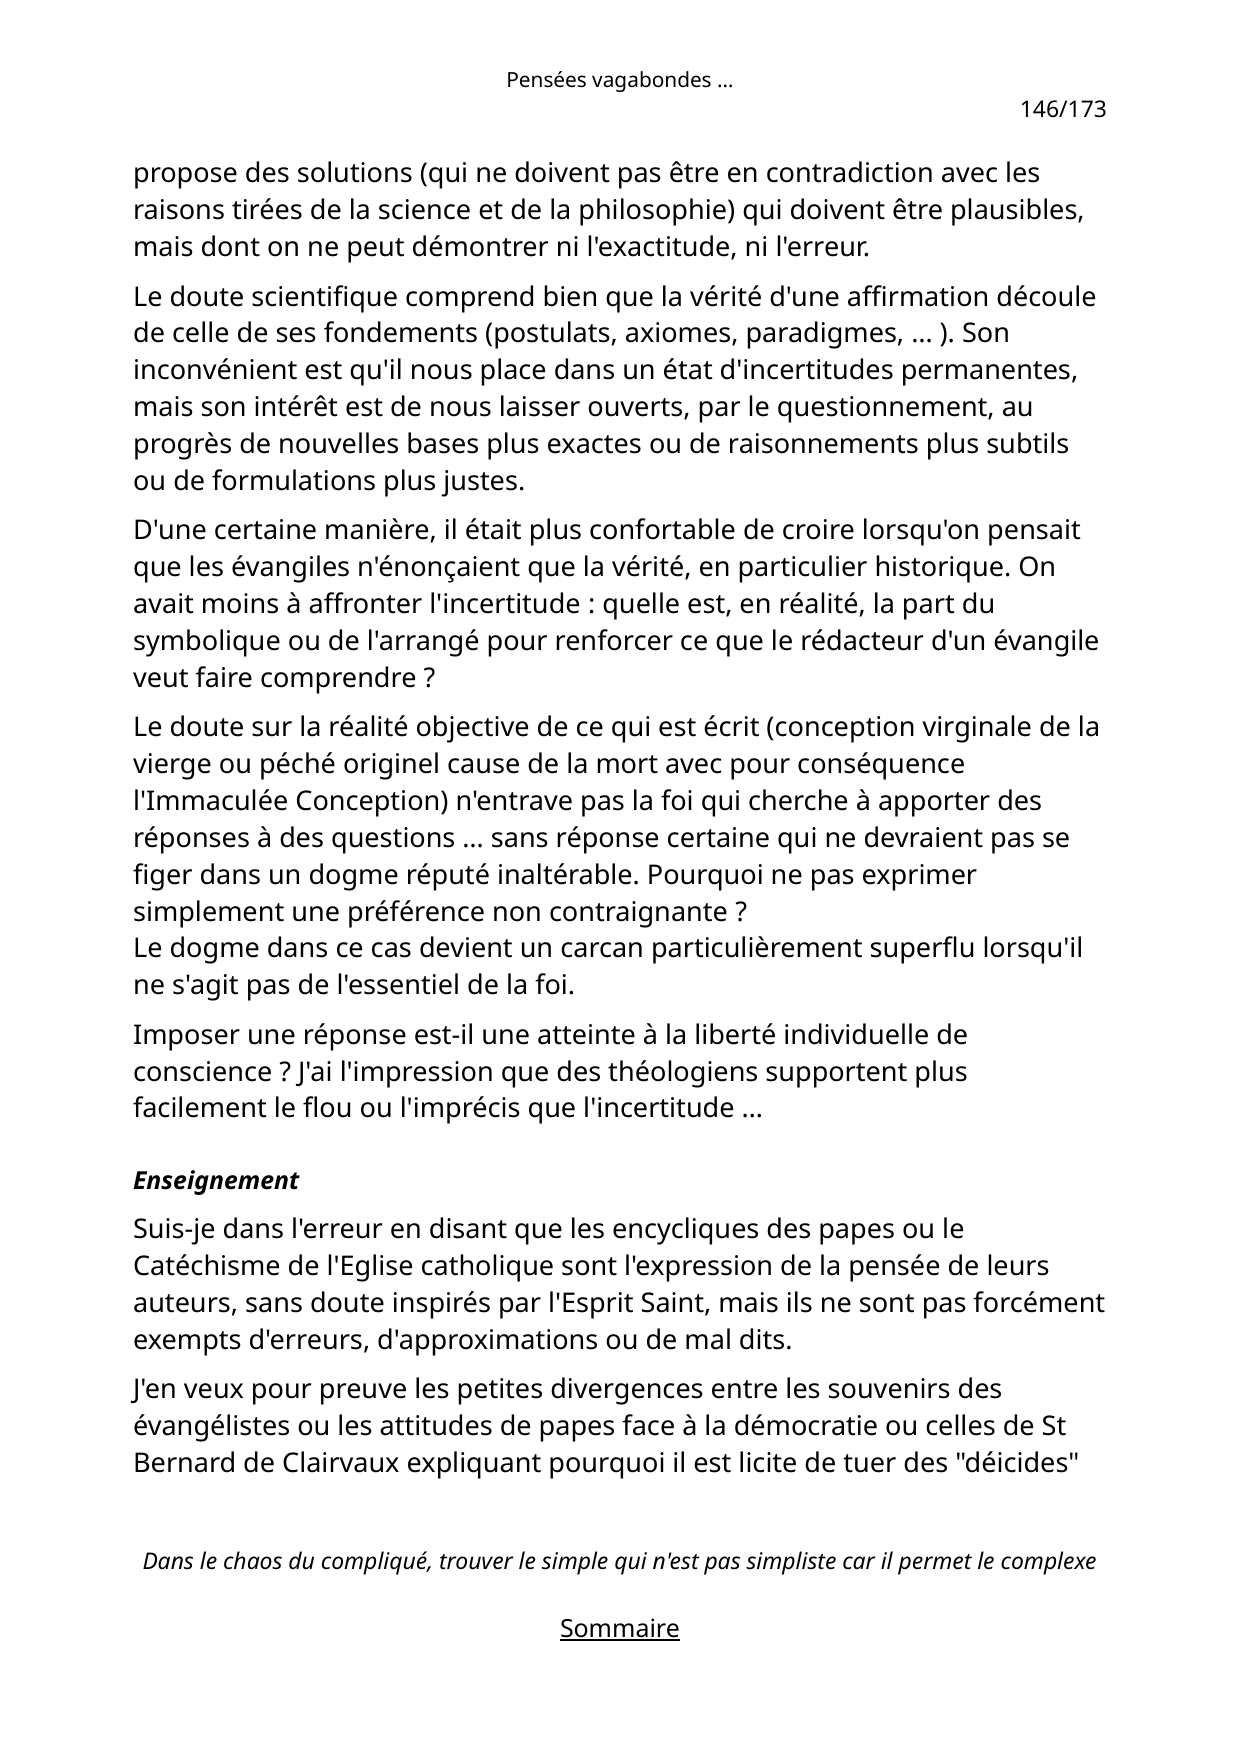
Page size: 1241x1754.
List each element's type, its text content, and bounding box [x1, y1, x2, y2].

text Le doute scientifique comprend bien que la vérité d'une affirmation découle de celle de ses fondements (postulats, axiomes, paradigmes, … ). Son inconvénient est qu'il nous place dans un état d'incertitudes permanentes, mais son intérêt est de nous laisser ouverts, par le questionnement, au progrès de nouvelles bases plus exactes ou de raisonnements plus subtils ou de formulations plus justes. [133, 277, 1107, 498]
subtitle Enseignement [133, 1163, 1107, 1197]
text propose des solutions (qui ne doivent pas être en contradiction avec les raisons tirées de la science et de la philosophie) qui doivent être plausibles, mais dont on ne peut démontrer ni l'exactitude, ni l'erreur. [133, 154, 1107, 264]
text D'une certaine manière, il était plus confortable de croire lorsqu'on pensait que les évangiles n'énonçaient que la vérité, en particulier historique. On avait moins à affronter l'incertitude : quelle est, en réalité, la part du symbolique ou de l'arrangé pour renforcer ce que le rédacteur d'un évangile veut faire comprendre ? [133, 511, 1107, 695]
text Suis-je dans l'erreur en disant que les encycliques des papes ou le Catéchisme de l'Eglise catholique sont l'expression de la pensée de leurs auteurs, sans doute inspirés par l'Esprit Saint, mais ils ne sont pas forcément exempts d'erreurs, d'approximations ou de mal dits. [133, 1209, 1107, 1357]
text J'en veux pour preuve les petites divergences entre les souvenirs des évangélistes ou les attitudes de papes face à la démocratie ou celles de St Bernard de Clairvaux expliquant pourquoi il est licite de tuer des "déicides" [133, 1369, 1107, 1480]
text Le doute sur la réalité objective de ce qui est écrit (conception virginale de la vierge ou péché originel cause de la mort avec pour conséquence l'Immaculée Conception) n'entrave pas la foi qui cherche à apporter des réponses à des questions … sans réponse certaine qui ne devraient pas se figer dans un dogme réputé inaltérable. Pourquoi ne pas exprimer simplement une préférence non contraignante ? Le dogme dans ce cas devient un carcan particulièrement superflu lorsqu'il ne s'agit pas de l'essentiel de la foi. [133, 708, 1107, 1003]
text Imposer une réponse est-il une atteinte à la liberté individuelle de conscience ? J'ai l'impression que des théologiens supportent plus facilement le flou ou l'imprécis que l'incertitude … [133, 1015, 1107, 1126]
